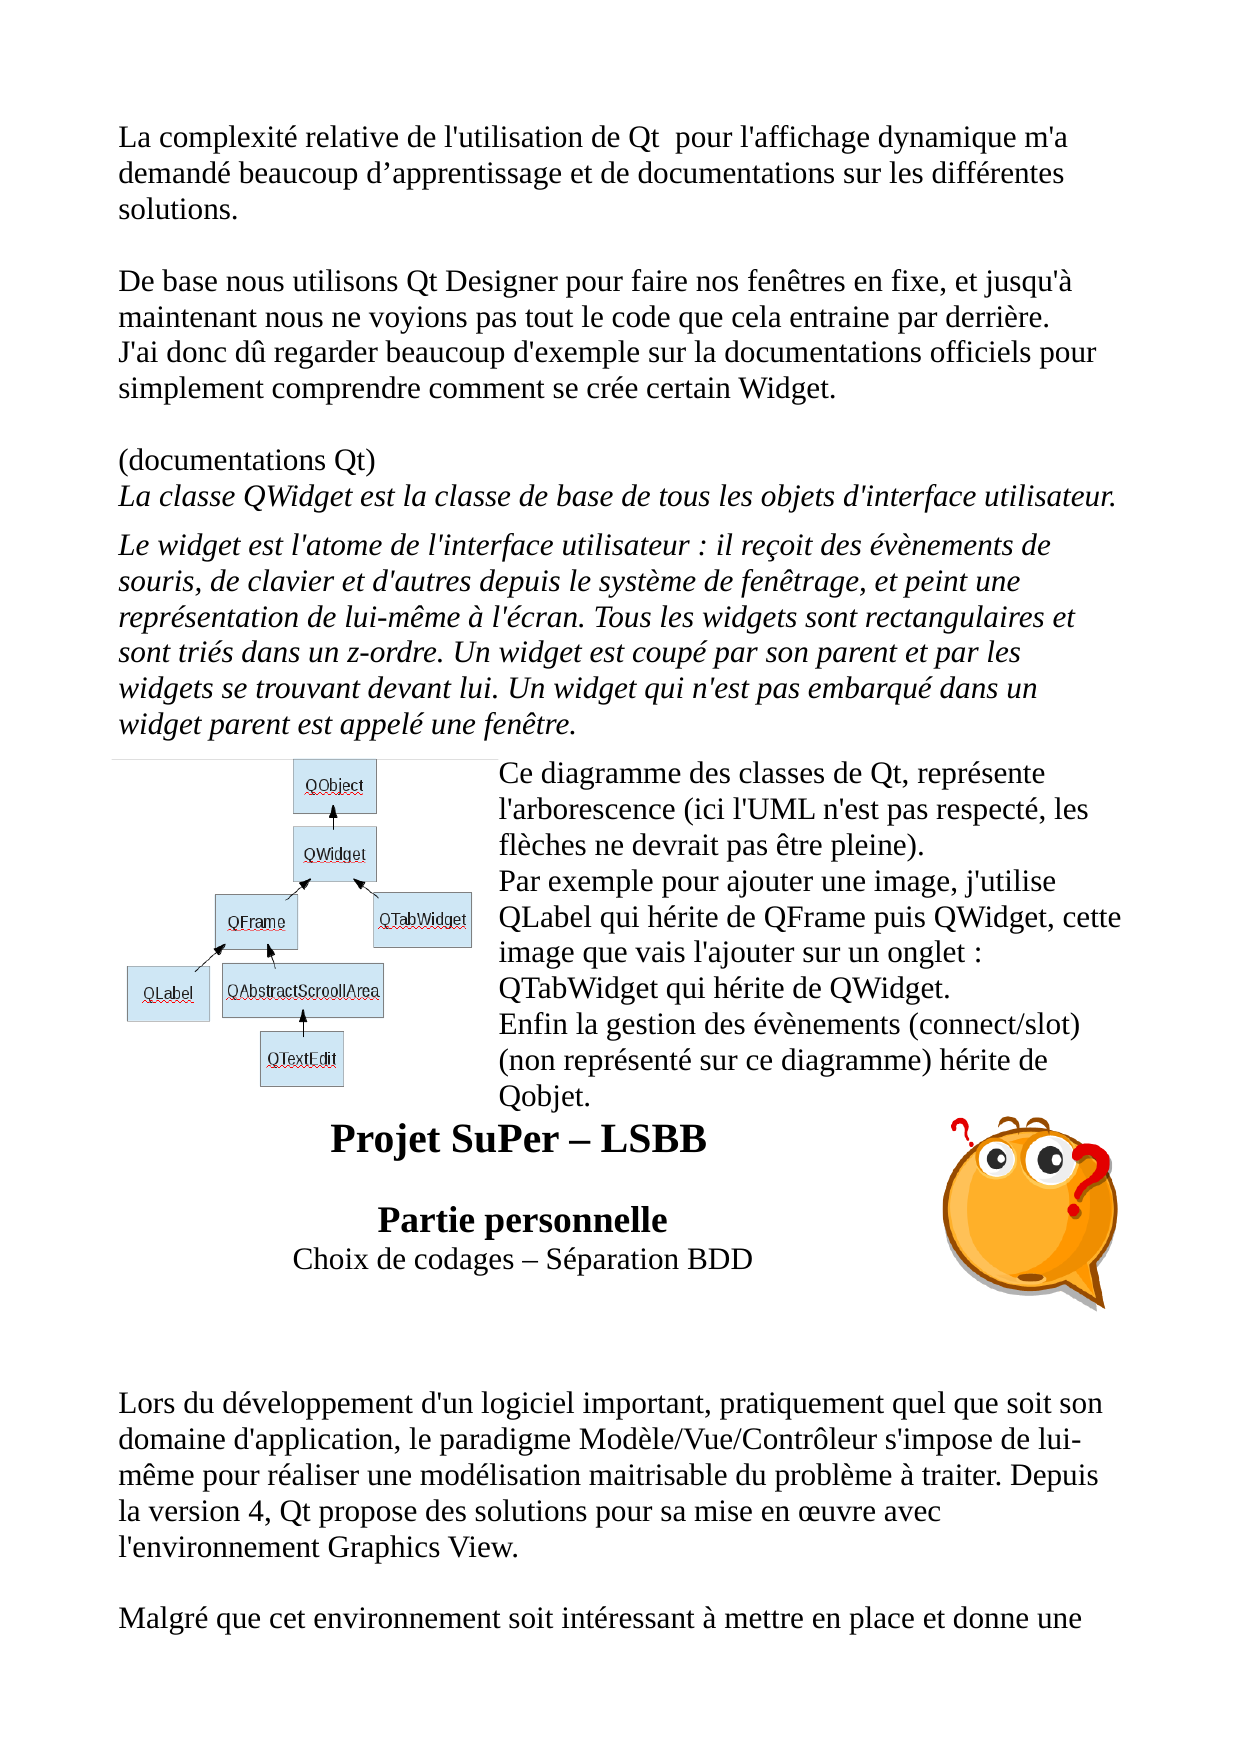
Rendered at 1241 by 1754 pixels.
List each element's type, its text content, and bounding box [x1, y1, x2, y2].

picture [111, 754, 499, 1101]
text Partie personnelle [118, 1197, 927, 1240]
text Par exemple pour ajouter une image, j'utilise QLabel qui hérite de QFrame puis QWidget, cette image que vais l'ajouter sur un onglet : QTabWidget qui hérite de QWidget. [499, 862, 1122, 1006]
text Ce diagramme des classes de Qt, représente l'arborescence (ici l'UML n'est pas respecté, les flèches ne devrait pas être pleine). [499, 754, 1122, 862]
text Enfin la gestion des évènements (connect/slot) (non représenté sur ce diagramme) hérite de Qobjet. [118, 1006, 1122, 1113]
text Malgré que cet environnement soit intéressant à mettre en place et donne une [118, 1600, 1122, 1636]
picture [927, 1114, 1123, 1312]
text Lors du développement d'un logiciel important, pratiquement quel que soit son domaine d'application, le paradigme Modèle/Vue/Contrôleur s'impose de lui-même pour réaliser une modélisation maitrisable du problème à traiter. Depuis la version 4, Qt propose des solutions pour sa mise en œuvre avec l'environnement Graphics View. [118, 1384, 1122, 1564]
text La complexité relative de l'utilisation de Qt pour l'affichage dynamique m'a demandé beaucoup d’apprentissage et de documentations sur les différentes solutions. [118, 118, 1122, 226]
text De base nous utilisons Qt Designer pour faire nos fenêtres en fixe, et jusqu'à maintenant nous ne voyions pas tout le code que cela entraine par derrière. [118, 262, 1122, 334]
text (documentations Qt) [118, 442, 1122, 477]
text La classe QWidget est la classe de base de tous les objets d'interface utilisateur. [118, 477, 1122, 513]
text Projet SuPer – LSBB [118, 1113, 1122, 1161]
text J'ai donc dû regarder beaucoup d'exemple sur la documentations officiels pour simplement comprendre comment se crée certain Widget. [118, 334, 1122, 406]
text Le widget est l'atome de l'interface utilisateur : il reçoit des évènements de souris, de clavier et d'autres depuis le système de fenêtrage, et peint une représentation de lui-même à l'écran. Tous les widgets sont rectangulaires et sont triés dans un z-ordre. Un widget est coupé par son parent et par les widgets se trouvant devant lui. Un widget qui n'est pas embarqué dans un widget parent est appelé une fenêtre. [118, 526, 1122, 742]
text Choix de codages – Séparation BDD [118, 1240, 927, 1276]
